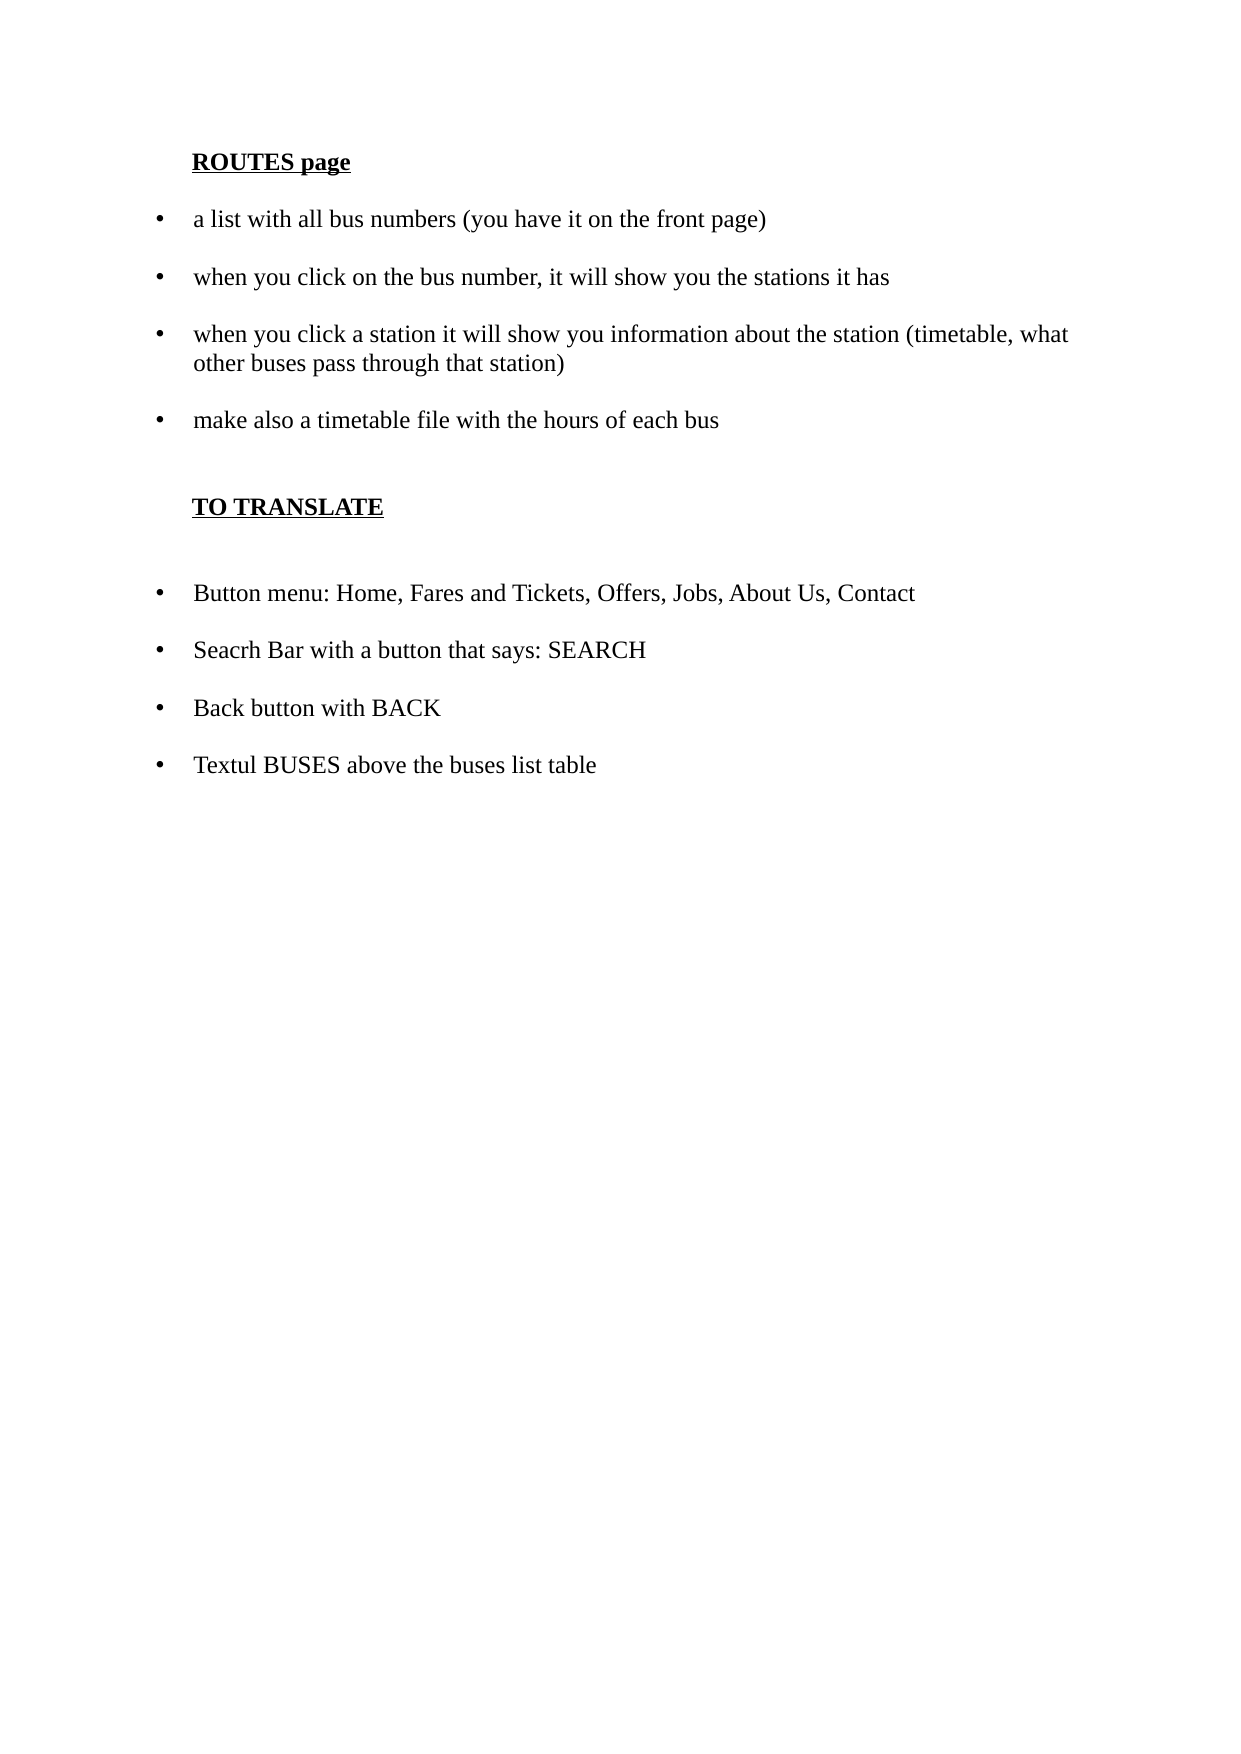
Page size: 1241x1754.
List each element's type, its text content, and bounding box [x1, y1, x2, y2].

list a list with all bus numbers (you have it on the front page) [156, 204, 1122, 233]
list make also a timetable file with the hours of each bus [156, 406, 1122, 434]
list Button menu: Home, Fares and Tickets, Offers, Jobs, About Us, Contact [156, 578, 1122, 607]
list when you click on the bus number, it will show you the stations it has [156, 262, 1122, 291]
list Seacrh Bar with a button that says: SEARCH [156, 636, 1122, 664]
list Textul BUSES above the buses list table [156, 751, 1122, 779]
list Back button with BACK [156, 693, 1122, 722]
list when you click a station it will show you information about the station (timetable, what other buses pass through that station) [156, 319, 1122, 377]
text ROUTES page [118, 147, 1122, 176]
text TO TRANSLATE [118, 492, 1122, 521]
